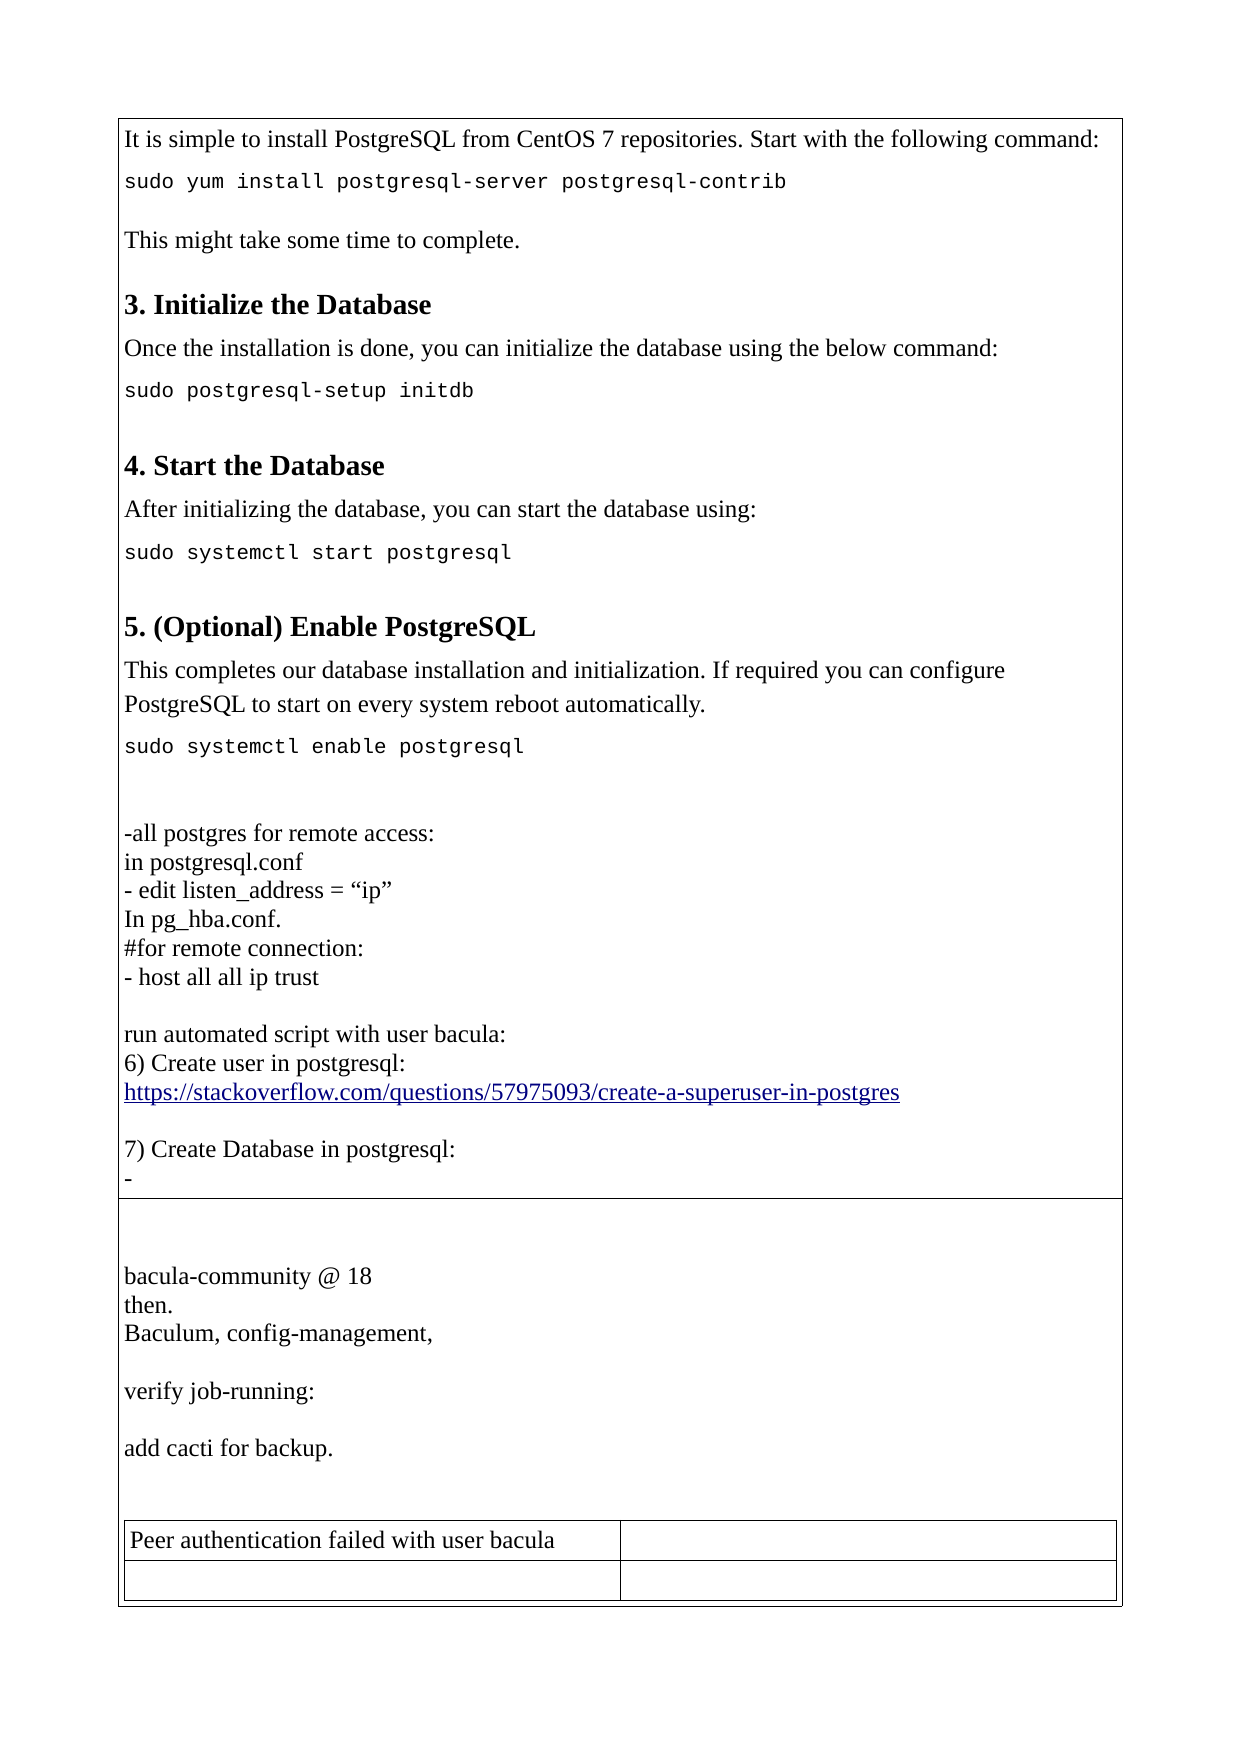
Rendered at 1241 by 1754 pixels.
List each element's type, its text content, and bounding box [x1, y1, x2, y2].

table_cell bacula-community @ 18 then. Baculum, config-management, verify job-running: add cacti for backup. [119, 1199, 1122, 1606]
table_cell [125, 1561, 620, 1600]
table_cell It is simple to install PostgreSQL from CentOS 7 repositories. Start with the following command: sudo yum install postgresql-server postgresql-contrib This might take some time to complete. 3. Initialize the Database Once the installation is done, you can initialize the database using the below command: sudo postgresql-setup initdb 4. Start the Database After initializing the database, you can start the database using: sudo systemctl start postgresql 5. (Optional) Enable PostgreSQL This completes our database installation and initialization. If required you can configure PostgreSQL to start on every system reboot automatically. sudo systemctl enable postgresql -all postgres for remote access: in postgresql.conf - edit listen_address = “ip” In pg_hba.conf. #for remote connection: - host all all ip trust run automated script with user bacula: 6) Create user in postgresql: https://stackoverflow.com/questions/57975093/create-a-superuser-in-postgres 7) Create Database in postgresql: - [119, 119, 1122, 1198]
table_cell [621, 1561, 1116, 1600]
table_header Peer authentication failed with user bacula [125, 1521, 620, 1560]
table_header [621, 1521, 1116, 1560]
